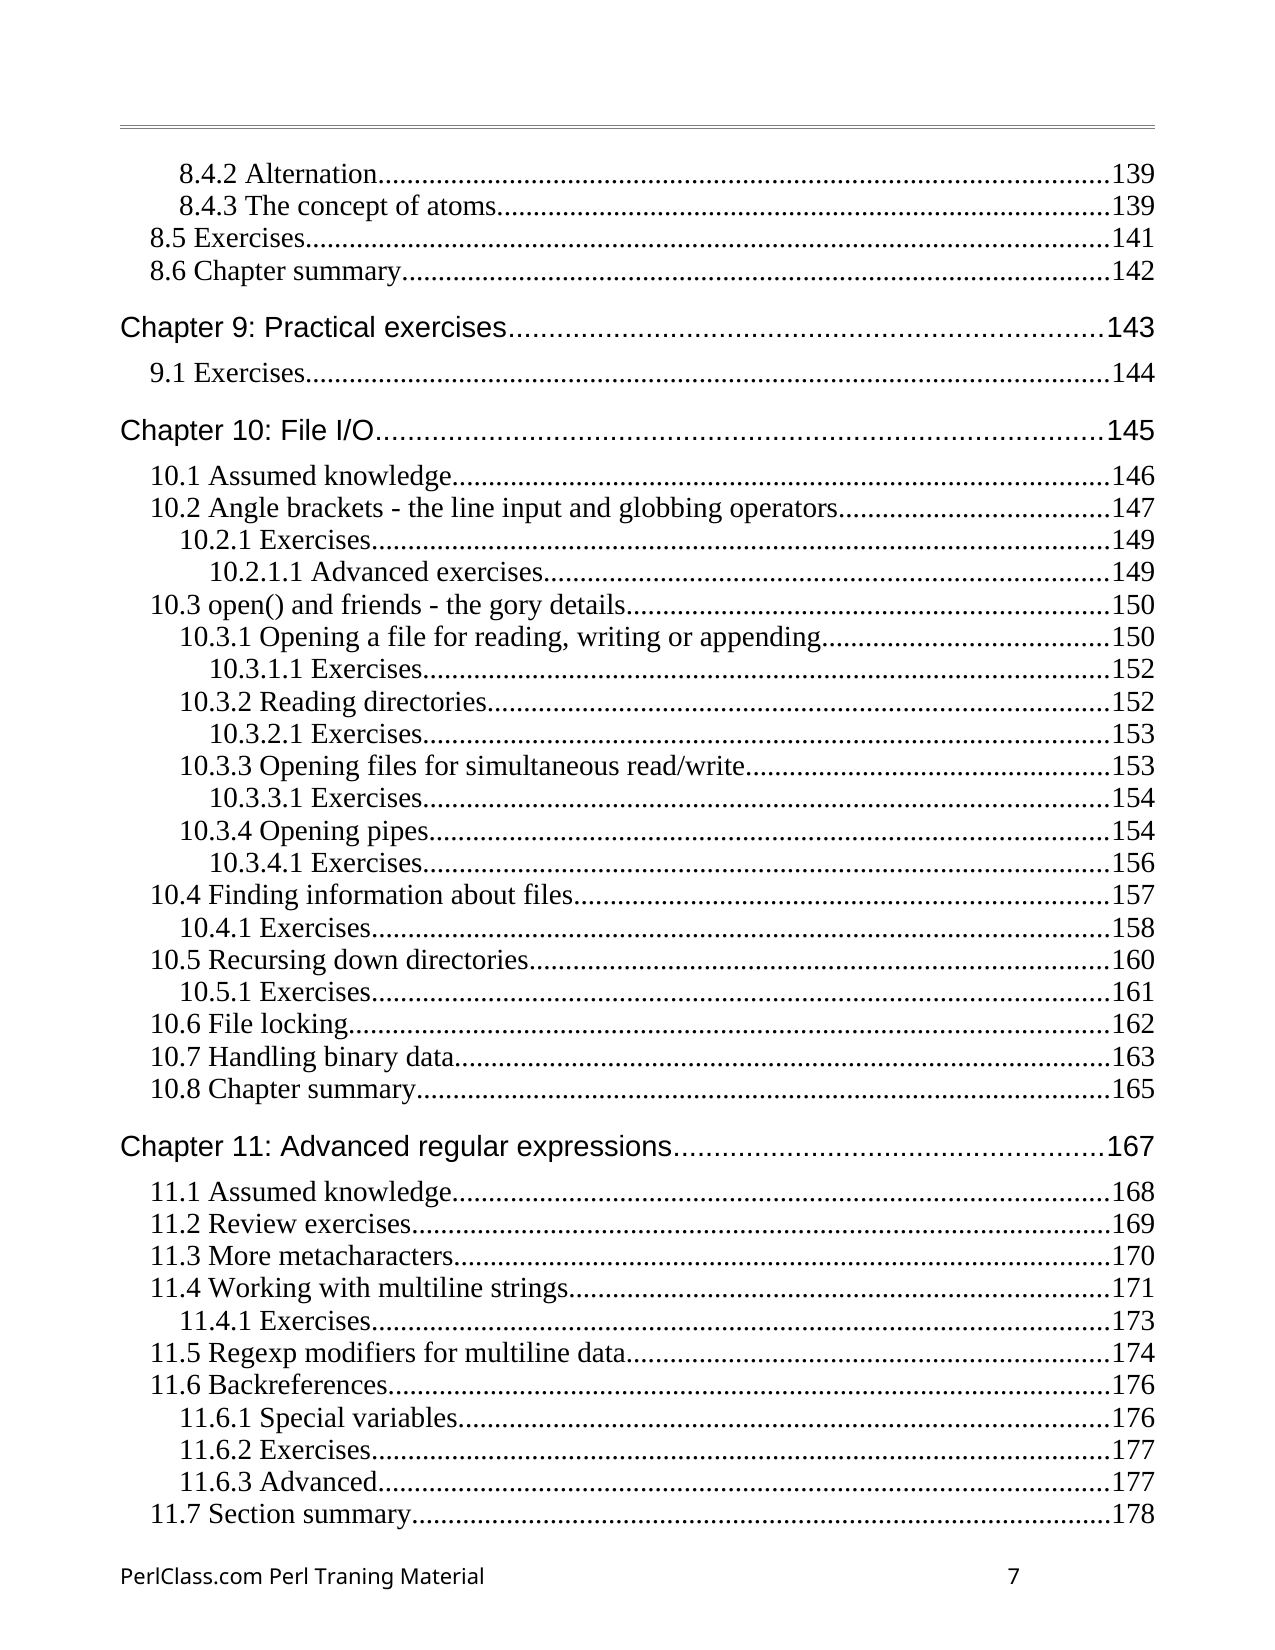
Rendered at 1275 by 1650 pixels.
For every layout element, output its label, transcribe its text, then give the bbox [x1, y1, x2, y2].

text 11.2 Review exercises 169 [149, 1207, 1155, 1239]
text 8.6 Chapter summary 142 [149, 254, 1155, 286]
text 11.5 Regexp modifiers for multiline data 174 [149, 1336, 1155, 1369]
text 10.4 Finding information about files 157 [149, 879, 1155, 911]
text 11.4 Working with multiline strings 171 [149, 1272, 1155, 1304]
text 10.3.4 Opening pipes 154 [179, 814, 1155, 846]
text 11.6 Backreferences 176 [149, 1369, 1155, 1401]
text 11.6.3 Advanced 177 [179, 1466, 1155, 1498]
text 8.4.2 Alternation 139 [179, 157, 1155, 189]
text 10.5 Recursing down directories 160 [149, 943, 1155, 976]
subtitle Chapter 10: File I/O 145 [120, 414, 1155, 446]
text 10.7 Handling binary data 163 [149, 1040, 1155, 1072]
text 11.7 Section summary 178 [149, 1498, 1155, 1530]
text 10.3.3.1 Exercises 154 [208, 782, 1155, 814]
text 10.2.1.1 Advanced exercises 149 [208, 556, 1155, 588]
text 10.2.1 Exercises 149 [179, 523, 1155, 556]
text 10.3.1 Opening a file for reading, writing or appending 150 [179, 620, 1155, 653]
text 10.2 Angle brackets - the line input and globbing operators 147 [149, 491, 1155, 523]
text 8.4.3 The concept of atoms 139 [179, 189, 1155, 222]
text 11.1 Assumed knowledge 168 [149, 1175, 1155, 1207]
text 10.8 Chapter summary 165 [149, 1072, 1155, 1105]
text 11.6.1 Special variables 176 [179, 1401, 1155, 1433]
text 10.3.1.1 Exercises 152 [208, 653, 1155, 685]
text 10.3 open() and friends - the gory details 150 [149, 588, 1155, 620]
text 10.3.3 Opening files for simultaneous read/write 153 [179, 749, 1155, 782]
text 10.3.4.1 Exercises 156 [208, 846, 1155, 879]
text 10.4.1 Exercises 158 [179, 911, 1155, 943]
text 8.5 Exercises 141 [149, 222, 1155, 254]
text 11.3 More metacharacters 170 [149, 1239, 1155, 1272]
text 10.6 File locking 162 [149, 1008, 1155, 1040]
text 9.1 Exercises 144 [149, 357, 1155, 389]
text 11.4.1 Exercises 173 [179, 1304, 1155, 1336]
text 10.5.1 Exercises 161 [179, 976, 1155, 1008]
text 10.1 Assumed knowledge 146 [149, 459, 1155, 491]
text 10.3.2.1 Exercises 153 [208, 717, 1155, 749]
subtitle Chapter 11: Advanced regular expressions 167 [120, 1130, 1155, 1162]
text 10.3.2 Reading directories 152 [179, 685, 1155, 717]
subtitle Chapter 9: Practical exercises 143 [120, 311, 1155, 344]
text 11.6.2 Exercises 177 [179, 1433, 1155, 1466]
